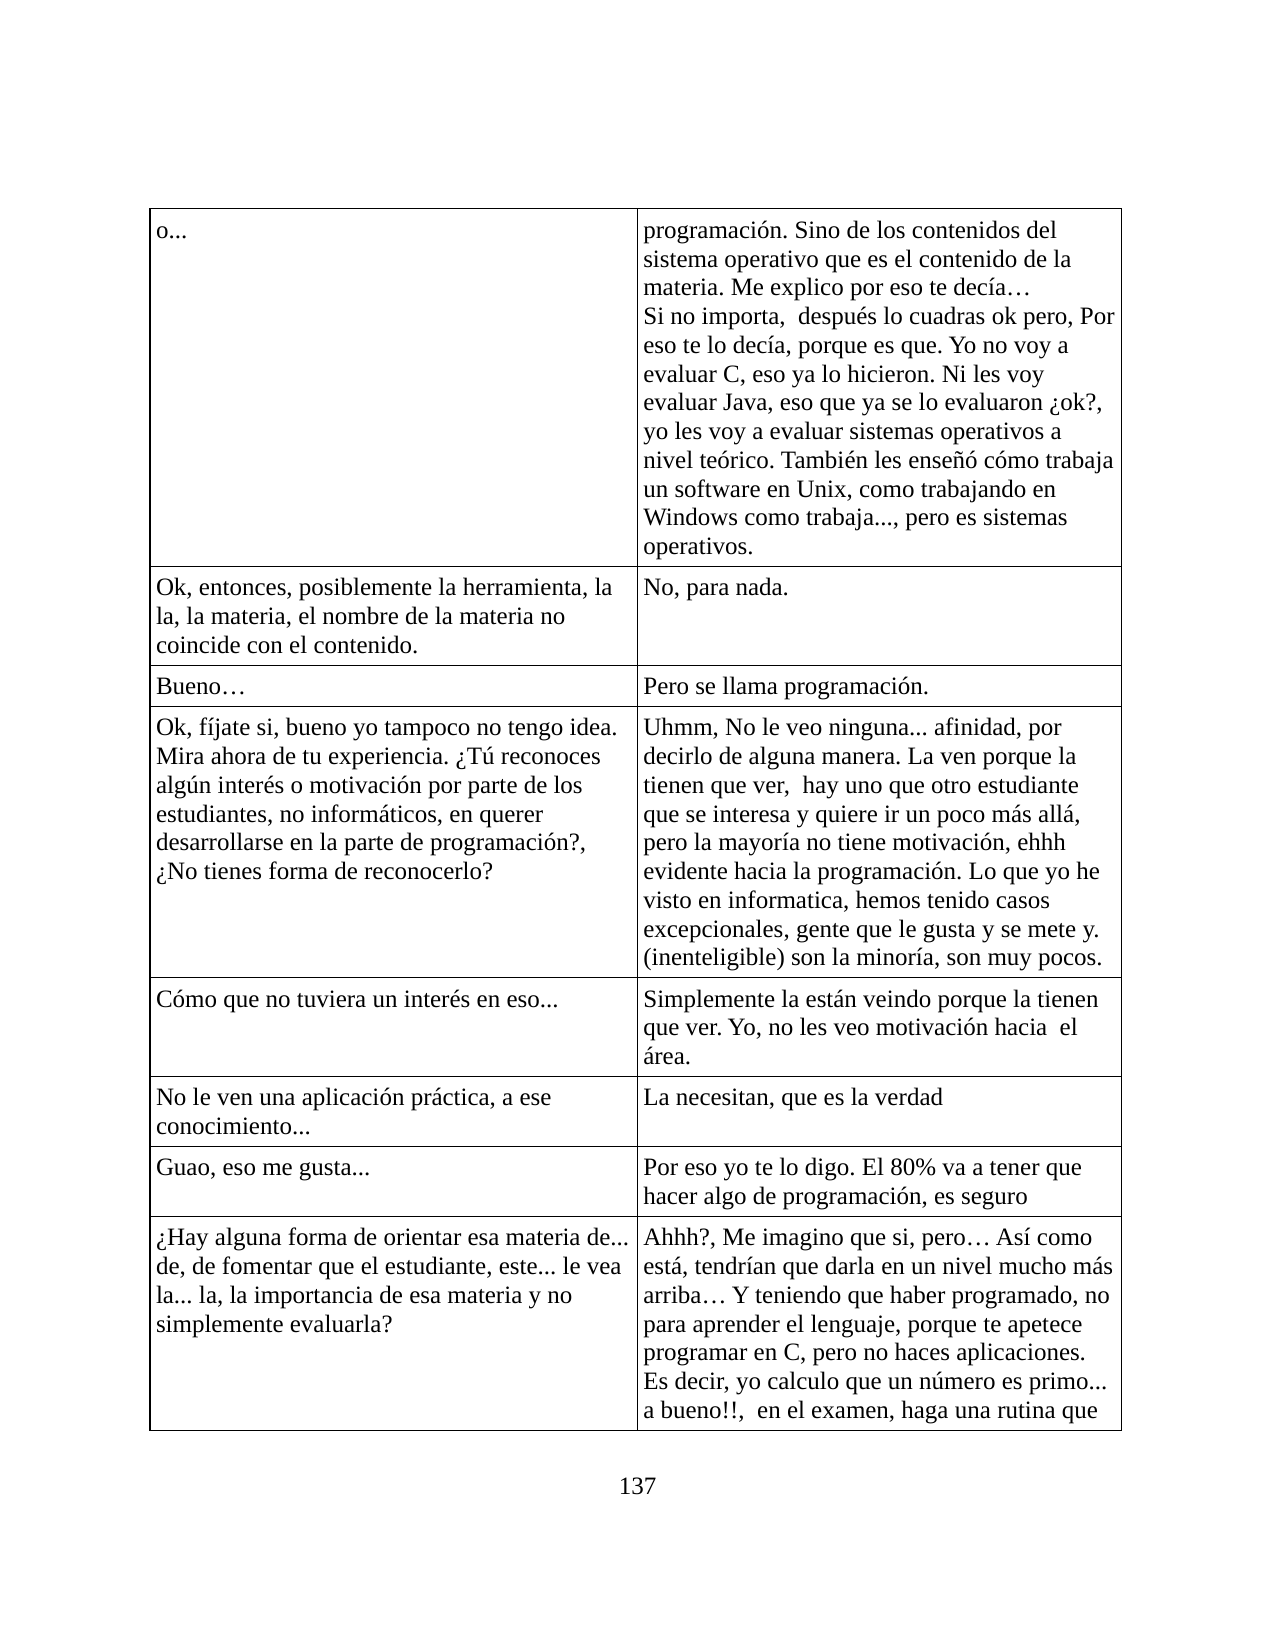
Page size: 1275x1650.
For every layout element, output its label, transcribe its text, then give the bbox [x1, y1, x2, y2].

table_cell Uhmm, No le veo ninguna... afinidad, por decirlo de alguna manera. La ven porque la tienen que ver, hay uno que otro estudiante que se interesa y quiere ir un poco más allá, pero la mayoría no tiene motivación, ehhh evidente hacia la programación. Lo que yo he visto en informatica, hemos tenido casos excepcionales, gente que le gusta y se mete y. (inenteligible) son la minoría, son muy pocos. [638, 707, 1121, 977]
table_cell Ok, fíjate si, bueno yo tampoco no tengo idea. Mira ahora de tu experiencia. ¿Tú reconoces algún interés o motivación por parte de los estudiantes, no informáticos, en querer desarrollarse en la parte de programación?, ¿No tienes forma de reconocerlo? [151, 707, 637, 977]
table_cell Bueno… [151, 666, 637, 706]
table_cell Guao, eso me gusta... [151, 1147, 637, 1216]
table_cell ¿Hay alguna forma de orientar esa materia de... de, de fomentar que el estudiante, este... le vea la... la, la importancia de esa materia y no simplemente evaluarla? [151, 1217, 637, 1429]
table_cell No, para nada. [638, 567, 1121, 664]
table_cell programación. Sino de los contenidos del sistema operativo que es el contenido de la materia. Me explico por eso te decía… Si no importa, después lo cuadras ok pero, Por eso te lo decía, porque es que. Yo no voy a evaluar C, eso ya lo hicieron. Ni les voy evaluar Java, eso que ya se lo evaluaron ¿ok?, yo les voy a evaluar sistemas operativos a nivel teórico. También les enseñó cómo trabaja un software en Unix, como trabajando en Windows como trabaja..., pero es sistemas operativos. [638, 209, 1121, 566]
table_cell La necesitan, que es la verdad [638, 1077, 1121, 1146]
table_cell Por eso yo te lo digo. El 80% va a tener que hacer algo de programación, es seguro [638, 1147, 1121, 1216]
table_cell Pero se llama programación. [638, 666, 1121, 706]
table_cell Cómo que no tuviera un interés en eso... [151, 978, 637, 1076]
table_cell Ahhh?, Me imagino que si, pero… Así como está, tendrían que darla en un nivel mucho más arriba… Y teniendo que haber programado, no para aprender el lenguaje, porque te apetece programar en C, pero no haces aplicaciones. Es decir, yo calculo que un número es primo... a bueno!!, en el examen, haga una rutina que [638, 1217, 1121, 1429]
table_cell o... [151, 209, 637, 566]
table_cell Simplemente la están veindo porque la tienen que ver. Yo, no les veo motivación hacia el área. [638, 978, 1121, 1076]
table_cell No le ven una aplicación práctica, a ese conocimiento... [151, 1077, 637, 1146]
table_cell Ok, entonces, posiblemente la herramienta, la la, la materia, el nombre de la materia no coincide con el contenido. [151, 567, 637, 664]
